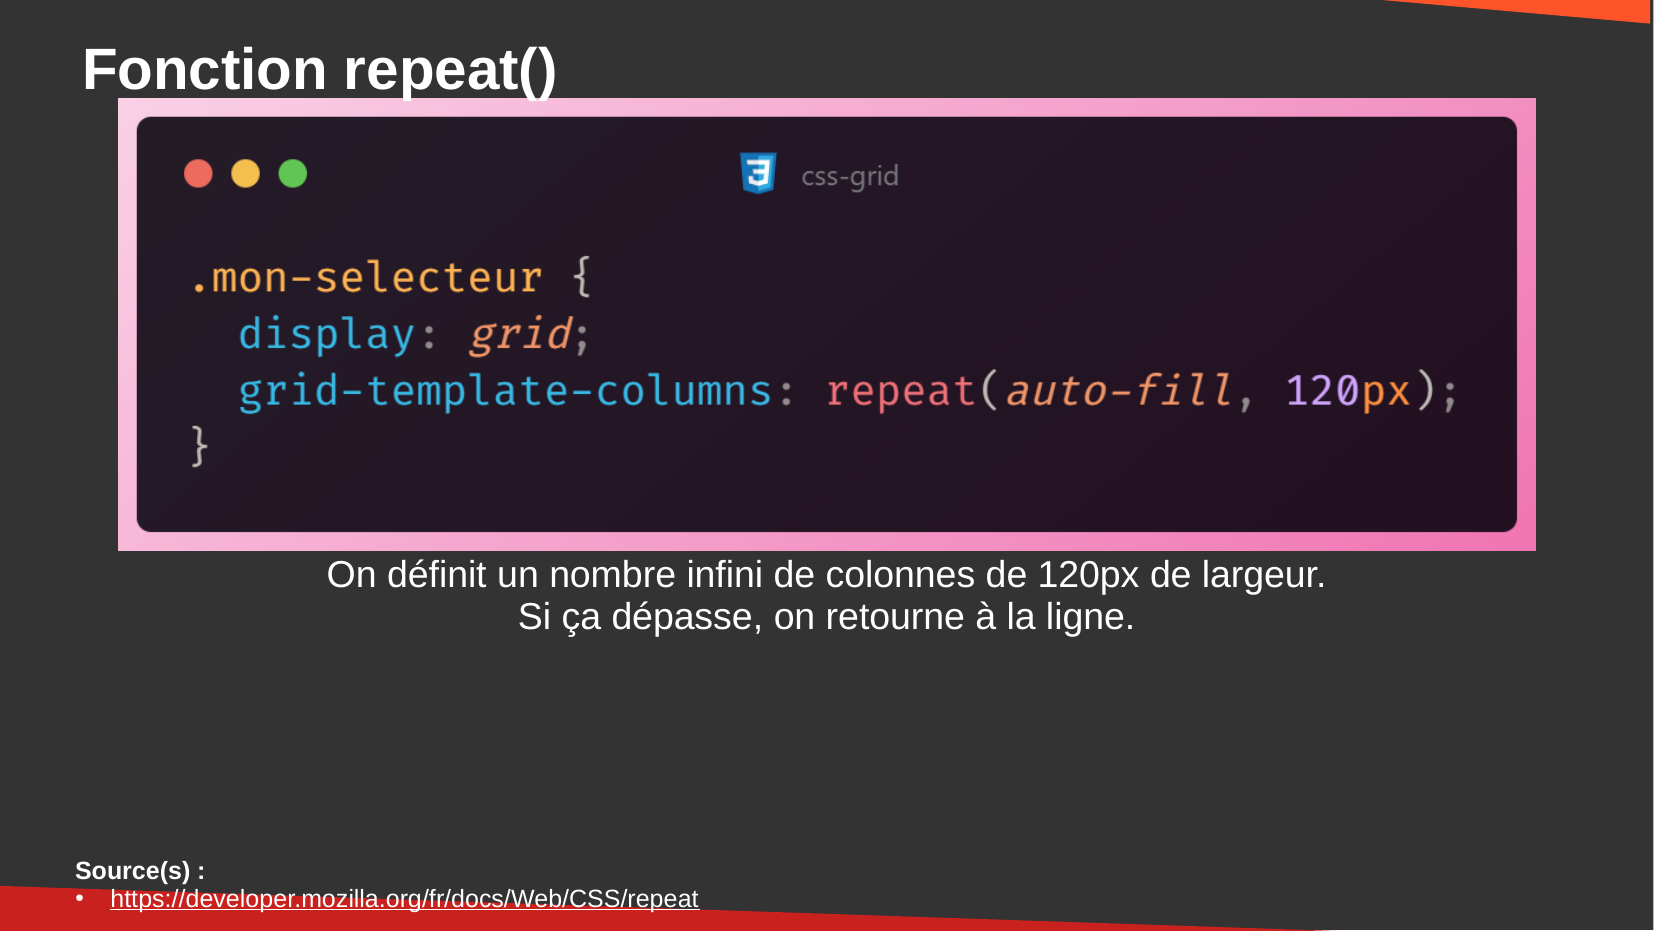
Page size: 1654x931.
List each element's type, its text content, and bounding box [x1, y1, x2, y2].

picture [118, 122, 1536, 546]
title Fonction repeat() [82, 37, 1571, 122]
text_box [1382, 0, 1651, 24]
text_box [0, 885, 1337, 931]
text_box On définit un nombre infini de colonnes de 120px de largeur. Si ça dépasse, on retourne à la ligne. [118, 546, 1536, 646]
text_box Source(s) : https://developer.mozilla.org/fr/docs/Web/CSS/repeat [60, 838, 1546, 920]
